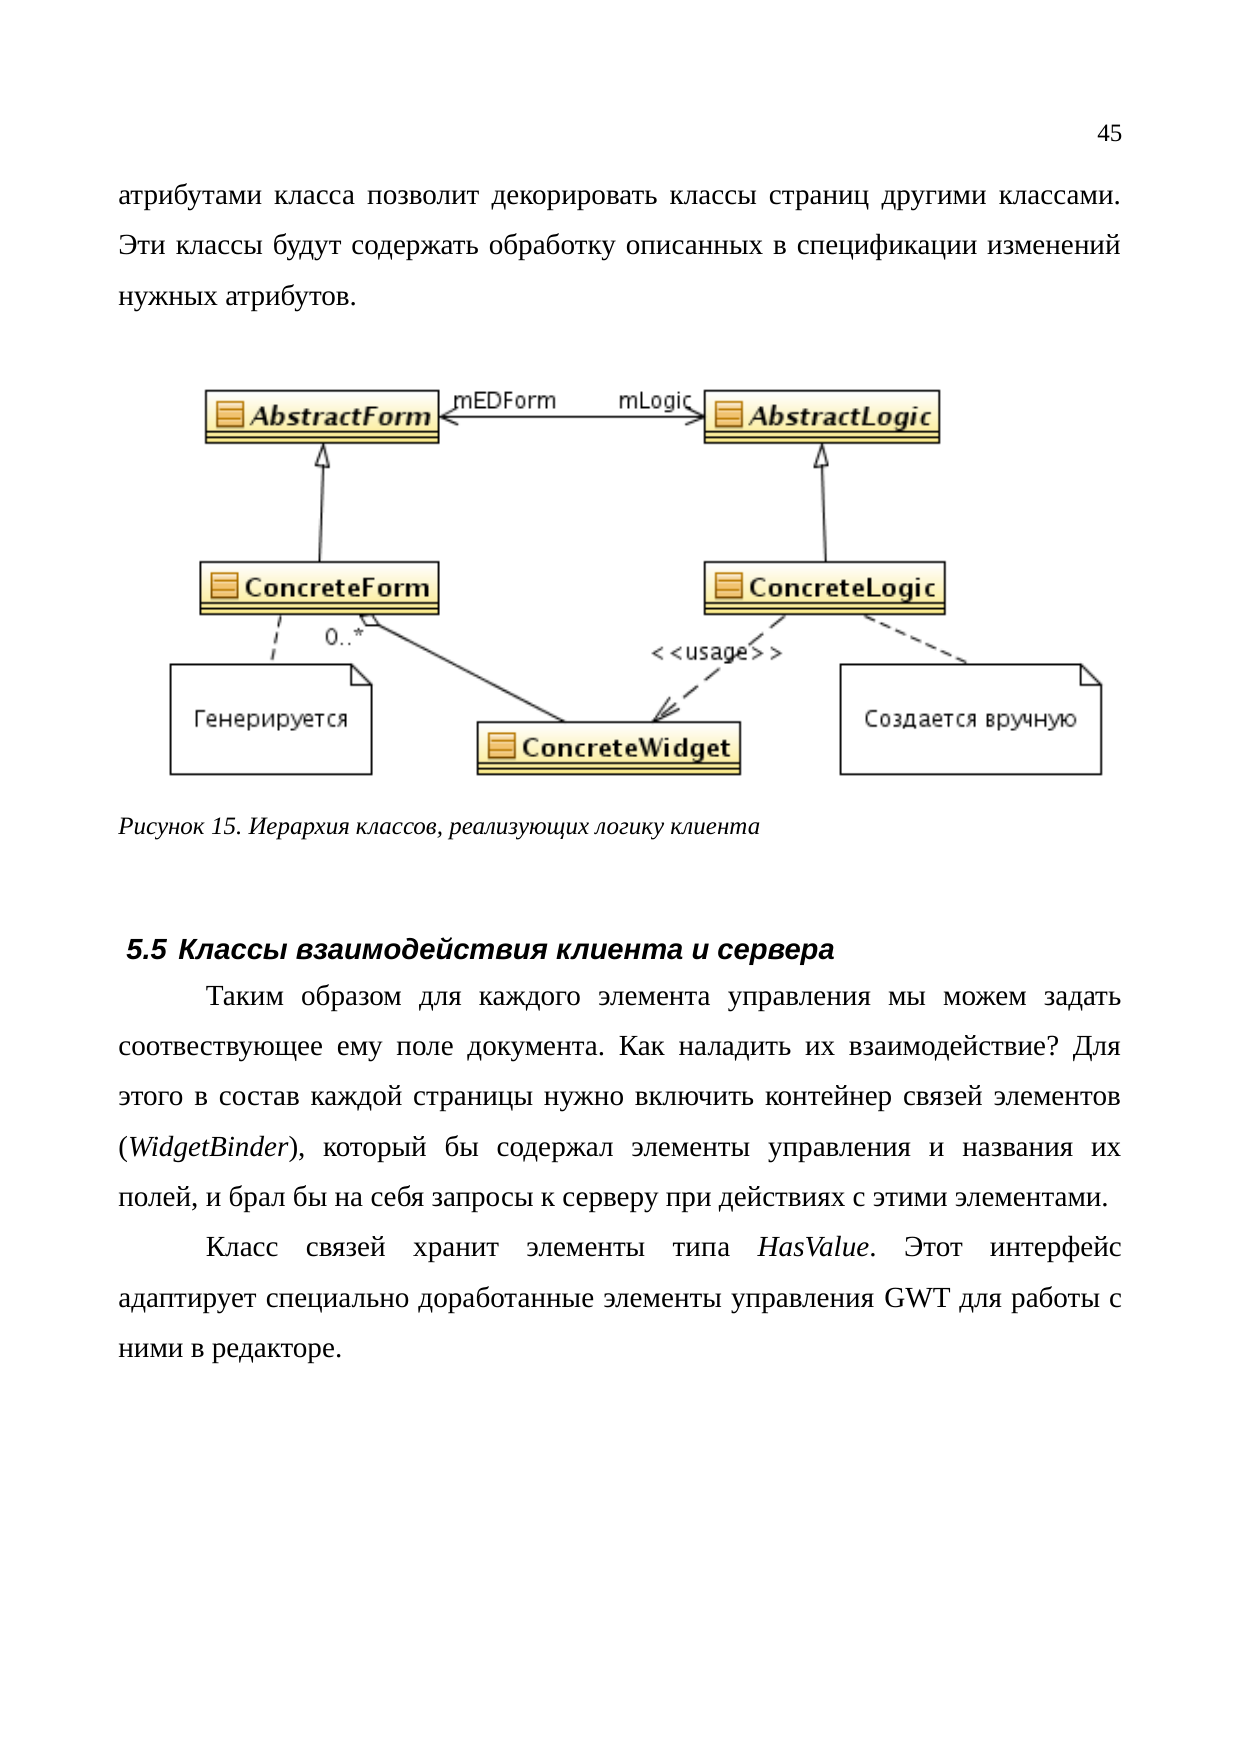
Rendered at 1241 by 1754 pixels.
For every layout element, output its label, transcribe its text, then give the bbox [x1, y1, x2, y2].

text Таким образом для каждого элемента управления мы можем задать соотвествующее ему поле документа. Как наладить их взаимодействие? Для этого в состав каждой страницы нужно включить контейнер связей элементов (WidgetBinder), который бы содержал элементы управления и названия их полей, и брал бы на себя запросы к серверу при действиях с этими элементами. [118, 978, 1122, 1213]
picture [118, 340, 1123, 811]
text Рисунок 15. Иерархия классов, реализующих логику клиента [118, 811, 1122, 840]
text Класс связей хранит элементы типа HasValue. Этот интерфейс адаптирует специально доработанные элементы управления GWT для работы с ними в редакторе. [118, 1229, 1122, 1363]
subtitle Классы взаимодействия клиента и сервера [118, 932, 1122, 965]
text атрибутами класса позволит декорировать классы страниц другими классами. Эти классы будут содержать обработку описанных в спецификации изменений нужных атрибутов. [118, 177, 1122, 311]
